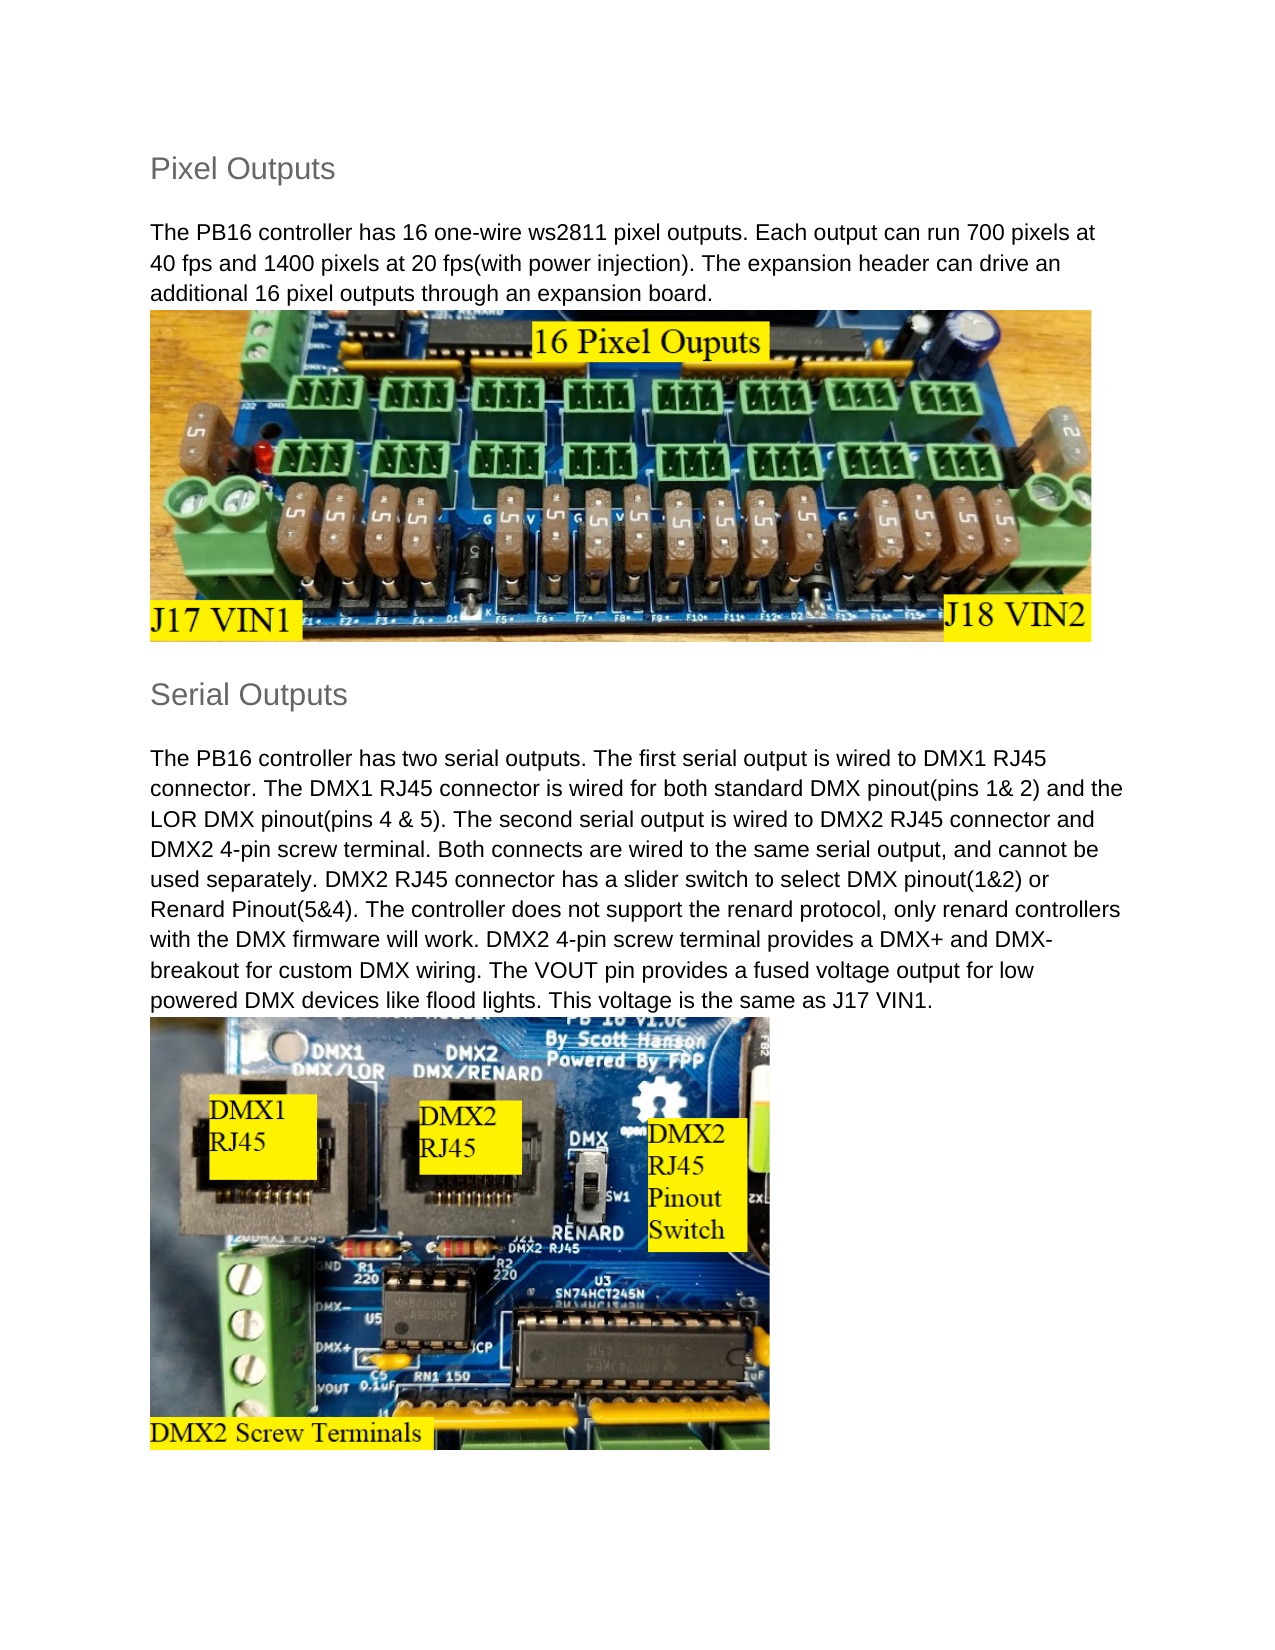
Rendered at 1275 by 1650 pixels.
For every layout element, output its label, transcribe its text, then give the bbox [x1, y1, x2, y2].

picture [150, 1017, 770, 1450]
text The PB16 controller has two serial outputs. The first serial output is wired to DMX1 RJ45 connector. The DMX1 RJ45 connector is wired for both standard DMX pinout(pins 1& 2) and the LOR DMX pinout(pins 4 & 5). The second serial output is wired to DMX2 RJ45 connector and DMX2 4-pin screw terminal. Both connects are wired to the same serial output, and cannot be used separately. DMX2 RJ45 connector has a slider switch to select DMX pinout(1&2) or Renard Pinout(5&4). The controller does not support the renard protocol, only renard controllers with the DMX firmware will work. DMX2 4-pin screw terminal provides a DMX+ and DMX- breakout for custom DMX wiring. The VOUT pin provides a fused voltage output for low powered DMX devices like flood lights. This voltage is the same as J17 VIN1. [150, 745, 1125, 1013]
subtitle Pixel Outputs [150, 150, 1125, 186]
picture [150, 310, 1092, 642]
text The PB16 controller has 16 one-wire ws2811 pixel outputs. Each output can run 700 pixels at 40 fps and 1400 pixels at 20 fps(with power injection). The expansion header can drive an additional 16 pixel outputs through an expansion board. [150, 219, 1125, 306]
subtitle Serial Outputs [150, 676, 1125, 712]
